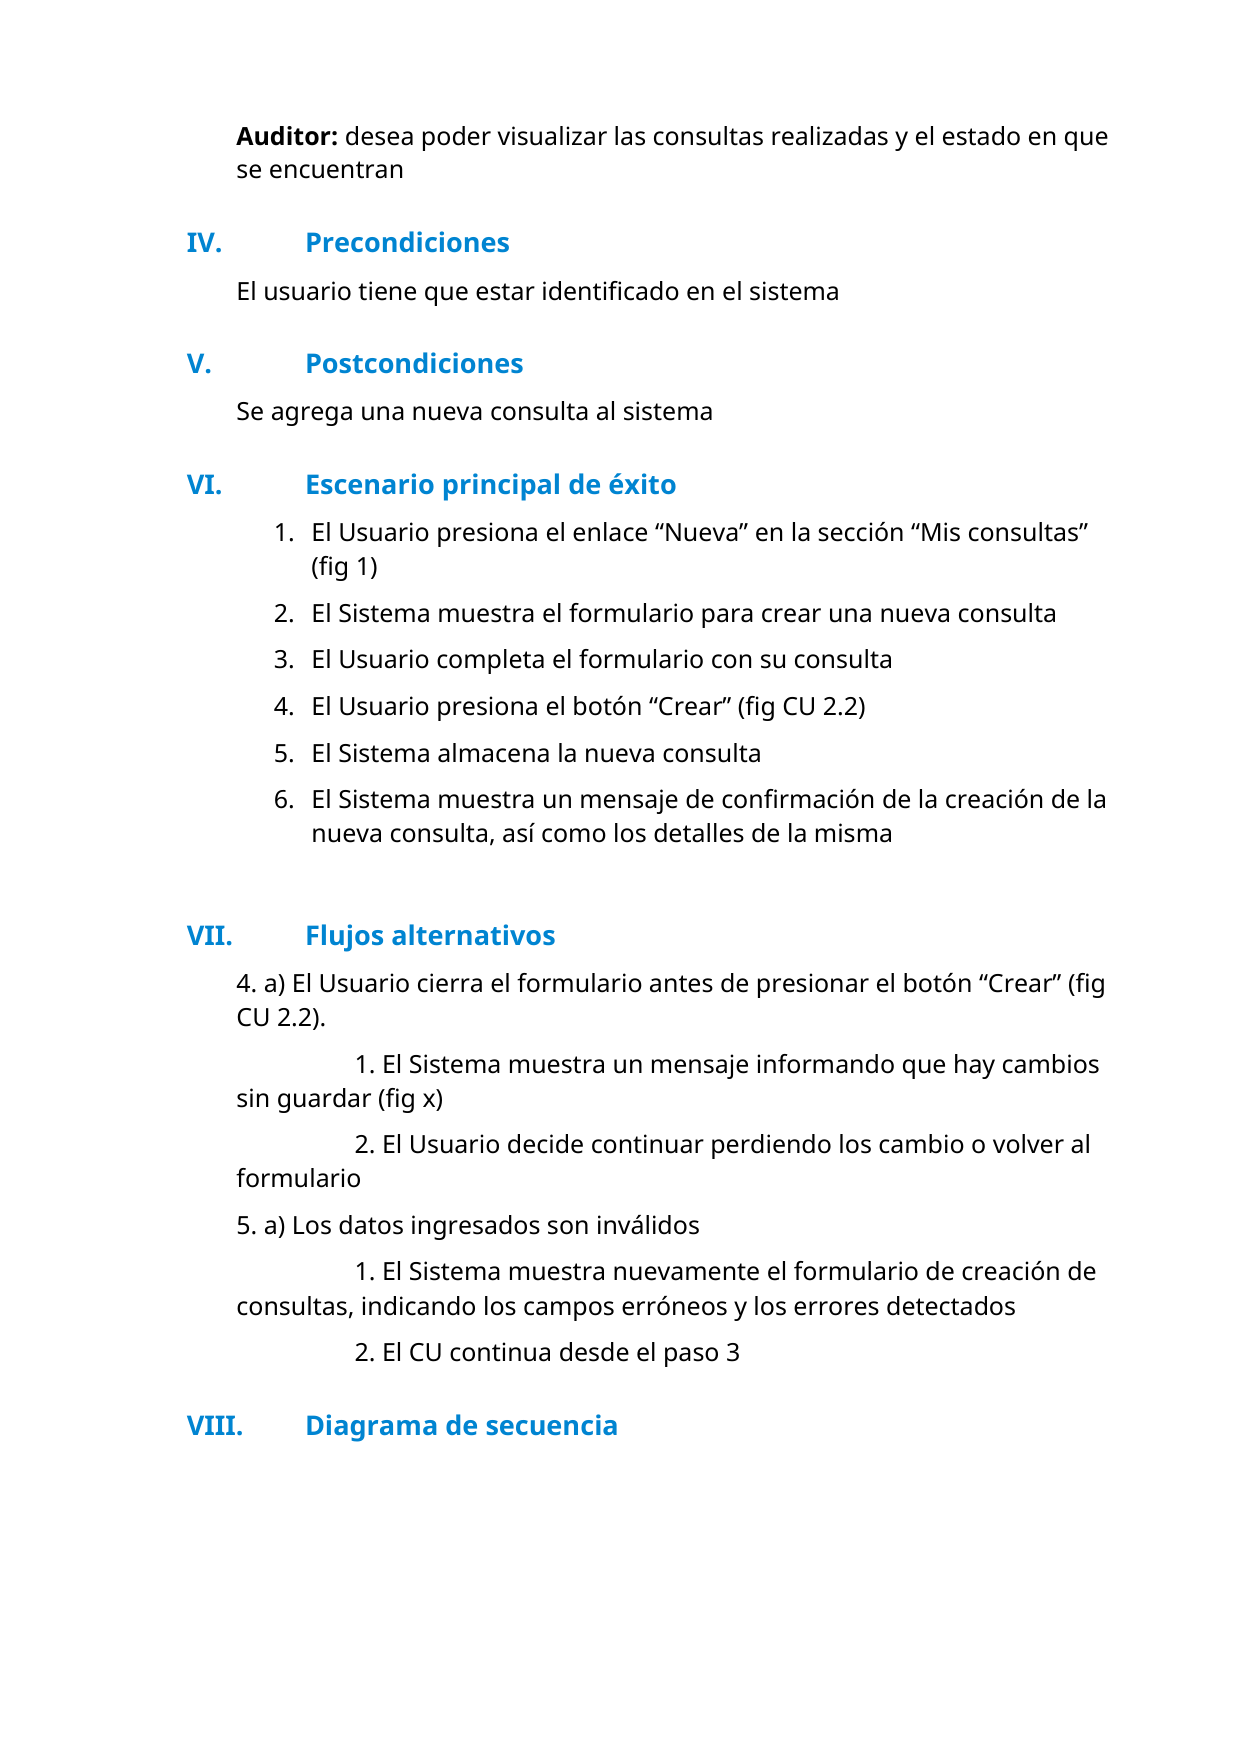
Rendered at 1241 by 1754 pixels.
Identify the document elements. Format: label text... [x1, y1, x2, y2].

subtitle Escenario principal de éxito [187, 466, 1122, 502]
text 5. a) Los datos ingresados son inválidos [236, 1207, 1122, 1242]
text El usuario tiene que estar identificado en el sistema [236, 273, 1122, 307]
text 4. a) El Usuario cierra el formulario antes de presionar el botón “Crear” (fig CU 2.2). [236, 966, 1122, 1034]
list El Sistema muestra un mensaje de confirmación de la creación de la nueva consulta, así como los detalles de la misma [274, 782, 1122, 850]
subtitle Flujos alternativos [187, 916, 1122, 953]
subtitle Diagrama de secuencia [187, 1406, 1122, 1443]
text 2. El Usuario decide continuar perdiendo los cambio o volver al formulario [236, 1127, 1122, 1195]
text 1. El Sistema muestra nuevamente el formulario de creación de consultas, indicando los campos erróneos y los errores detectados [236, 1254, 1122, 1322]
text 2. El CU continua desde el paso 3 [236, 1335, 1122, 1369]
subtitle Precondiciones [187, 224, 1122, 261]
subtitle Postcondiciones [187, 345, 1122, 382]
list El Sistema muestra el formulario para crear una nueva consulta [274, 596, 1122, 630]
list El Sistema almacena la nueva consulta [274, 735, 1122, 769]
text Auditor: desea poder visualizar las consultas realizadas y el estado en que se encuentran [236, 118, 1122, 186]
list El Usuario completa el formulario con su consulta [274, 642, 1122, 676]
list El Usuario presiona el botón “Crear” (fig CU 2.2) [274, 689, 1122, 723]
text Se agrega una nueva consulta al sistema [236, 394, 1122, 428]
text 1. El Sistema muestra un mensaje informando que hay cambios sin guardar (fig x) [236, 1046, 1122, 1114]
list El Usuario presiona el enlace “Nueva” en la sección “Mis consultas” (fig 1) [274, 515, 1122, 583]
